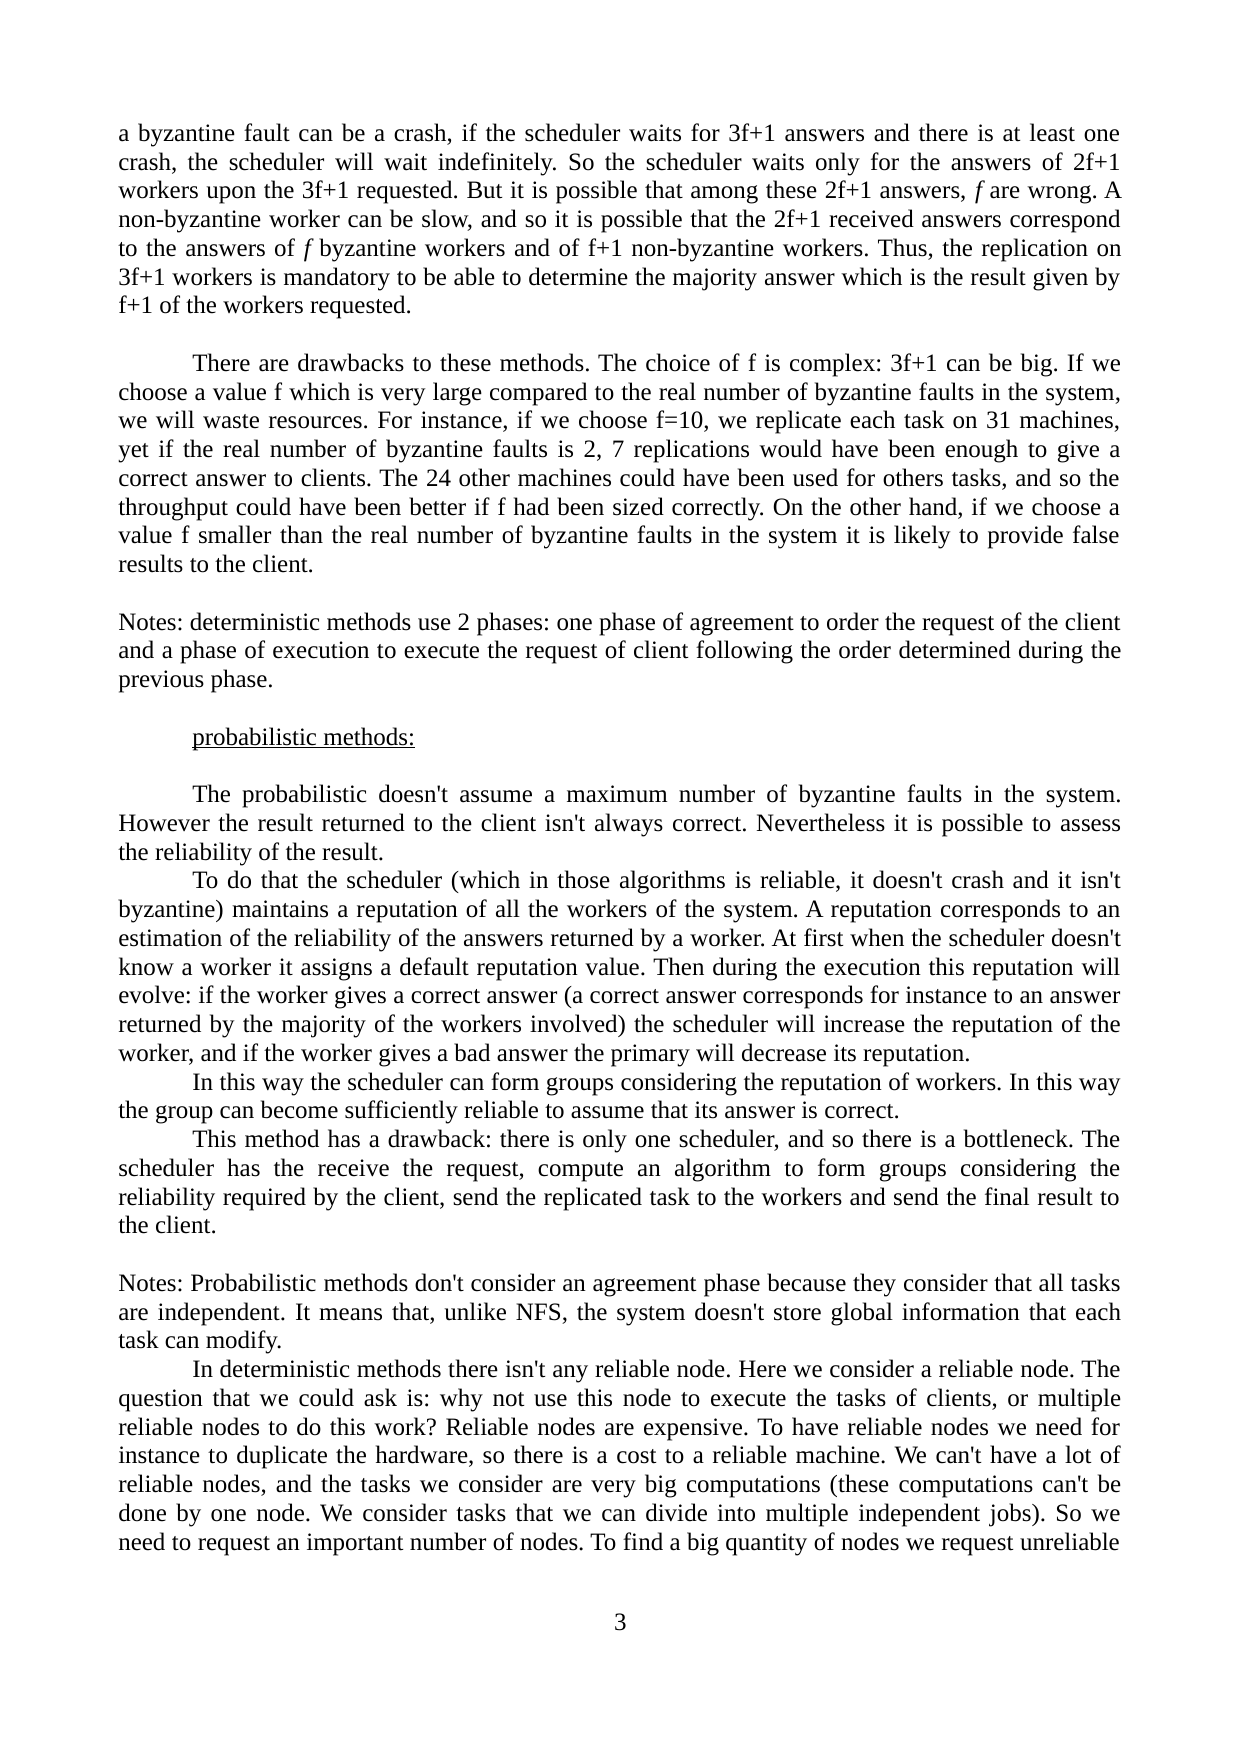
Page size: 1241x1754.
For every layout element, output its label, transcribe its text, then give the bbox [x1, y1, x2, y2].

text Notes: Probabilistic methods don't consider an agreement phase because they consider that all tasks are independent. It means that, unlike NFS, the system doesn't store global information that each task can modify. [118, 1268, 1122, 1354]
text a byzantine fault can be a crash, if the scheduler waits for 3f+1 answers and there is at least one crash, the scheduler will wait indefinitely. So the scheduler waits only for the answers of 2f+1 workers upon the 3f+1 requested. But it is possible that among these 2f+1 answers, f are wrong. A non-byzantine worker can be slow, and so it is possible that the 2f+1 received answers correspond to the answers of f byzantine workers and of f+1 non-byzantine workers. Thus, the replication on 3f+1 workers is mandatory to be able to determine the majority answer which is the result given by f+1 of the workers requested. [118, 118, 1122, 319]
text The probabilistic doesn't assume a maximum number of byzantine faults in the system. However the result returned to the client isn't always correct. Nevertheless it is possible to assess the reliability of the result. [118, 779, 1122, 866]
text Notes: deterministic methods use 2 phases: one phase of agreement to order the request of the client and a phase of execution to execute the request of client following the order determined during the previous phase. [118, 607, 1122, 693]
text To do that the scheduler (which in those algorithms is reliable, it doesn't crash and it isn't byzantine) maintains a reputation of all the workers of the system. A reputation corresponds to an estimation of the reliability of the answers returned by a worker. At first when the scheduler doesn't know a worker it assigns a default reputation value. Then during the execution this reputation will evolve: if the worker gives a correct answer (a correct answer corresponds for instance to an answer returned by the majority of the workers involved) the scheduler will increase the reputation of the worker, and if the worker gives a bad answer the primary will decrease its reputation. [118, 866, 1122, 1067]
text probabilistic methods: [118, 722, 1122, 751]
text In deterministic methods there isn't any reliable node. Here we consider a reliable node. The question that we could ask is: why not use this node to execute the tasks of clients, or multiple reliable nodes to do this work? Reliable nodes are expensive. To have reliable nodes we need for instance to duplicate the hardware, so there is a cost to a reliable machine. We can't have a lot of reliable nodes, and the tasks we consider are very big computations (these computations can't be done by one node. We consider tasks that we can divide into multiple independent jobs). So we need to request an important number of nodes. To find a big quantity of nodes we request unreliable [118, 1354, 1122, 1556]
text This method has a drawback: there is only one scheduler, and so there is a bottleneck. The scheduler has the receive the request, compute an algorithm to form groups considering the reliability required by the client, send the replicated task to the workers and send the final result to the client. [118, 1124, 1122, 1239]
text There are drawbacks to these methods. The choice of f is complex: 3f+1 can be big. If we choose a value f which is very large compared to the real number of byzantine faults in the system, we will waste resources. For instance, if we choose f=10, we replicate each task on 31 machines, yet if the real number of byzantine faults is 2, 7 replications would have been enough to give a correct answer to clients. The 24 other machines could have been used for others tasks, and so the throughput could have been better if f had been sized correctly. On the other hand, if we choose a value f smaller than the real number of byzantine faults in the system it is likely to provide false results to the client. [118, 348, 1122, 578]
text In this way the scheduler can form groups considering the reputation of workers. In this way the group can become sufficiently reliable to assume that its answer is correct. [118, 1067, 1122, 1124]
